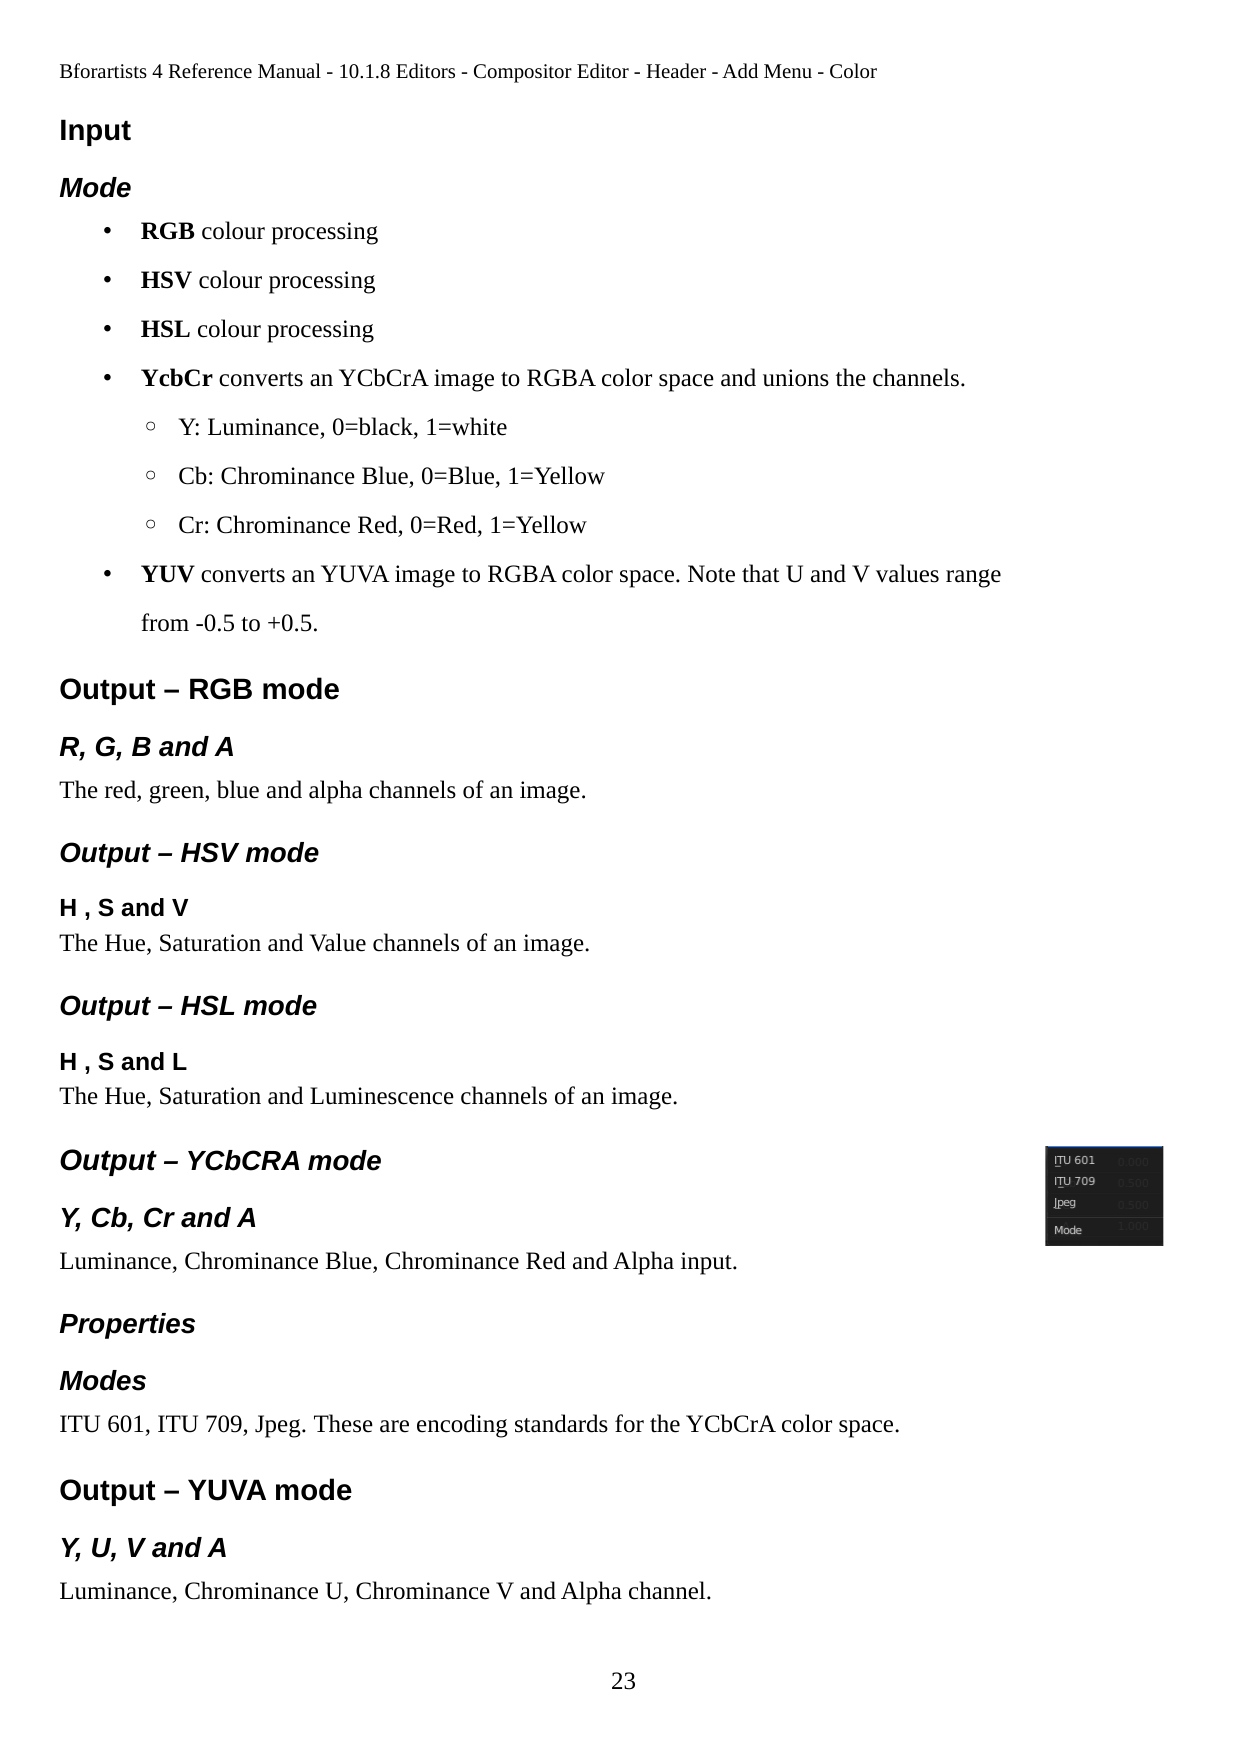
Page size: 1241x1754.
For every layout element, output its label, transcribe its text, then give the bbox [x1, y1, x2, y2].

subtitle Y, U, V and A [59, 1531, 1181, 1563]
subtitle Output – HSV mode [59, 837, 1181, 868]
subtitle R, G, B and A [59, 731, 1181, 762]
list HSL colour processing [103, 314, 1181, 343]
list YUV converts an YUVA image to RGBA color space. Note that U and V values range [103, 559, 1181, 588]
subtitle [1164, 1202, 1181, 1234]
text The Hue, Saturation and Luminescence channels of an image. [59, 1081, 1181, 1110]
text Luminance, Chrominance U, Chrominance V and Alpha channel. [59, 1576, 1181, 1604]
subtitle Input [59, 113, 1181, 146]
subtitle Output – HSL mode [59, 990, 1181, 1022]
subtitle Mode [59, 171, 1181, 203]
list Cr: Chrominance Red, 0=Red, 1=Yellow [141, 510, 1181, 539]
list from -0.5 to +0.5. [103, 608, 1181, 637]
subtitle Modes [59, 1364, 1181, 1396]
subtitle H , S and L [59, 1047, 1181, 1075]
subtitle Output – YUVA mode [59, 1473, 1181, 1506]
list HSV colour processing [103, 265, 1181, 293]
subtitle Properties [59, 1308, 1181, 1339]
subtitle Output – YCbCRA mode [59, 1143, 1181, 1177]
subtitle H , S and V [59, 893, 1181, 922]
list Y: Luminance, 0=black, 1=white [141, 412, 1181, 441]
subtitle Y, Cb, Cr and A [59, 1202, 1045, 1234]
text The Hue, Saturation and Value channels of an image. [59, 928, 1181, 957]
text The red, green, blue and alpha channels of an image. [59, 775, 1181, 804]
picture [1045, 1146, 1164, 1246]
text Luminance, Chrominance Blue, Chrominance Red and Alpha input. [59, 1246, 1181, 1275]
subtitle Output – RGB mode [59, 672, 1181, 706]
list YcbCr converts an YCbCrA image to RGBA color space and unions the channels. [103, 363, 1181, 392]
text ITU 601, ITU 709, Jpeg. These are encoding standards for the YCbCrA color space. [59, 1409, 1181, 1438]
list Cb: Chrominance Blue, 0=Blue, 1=Yellow [141, 461, 1181, 490]
list RGB colour processing [103, 216, 1181, 244]
